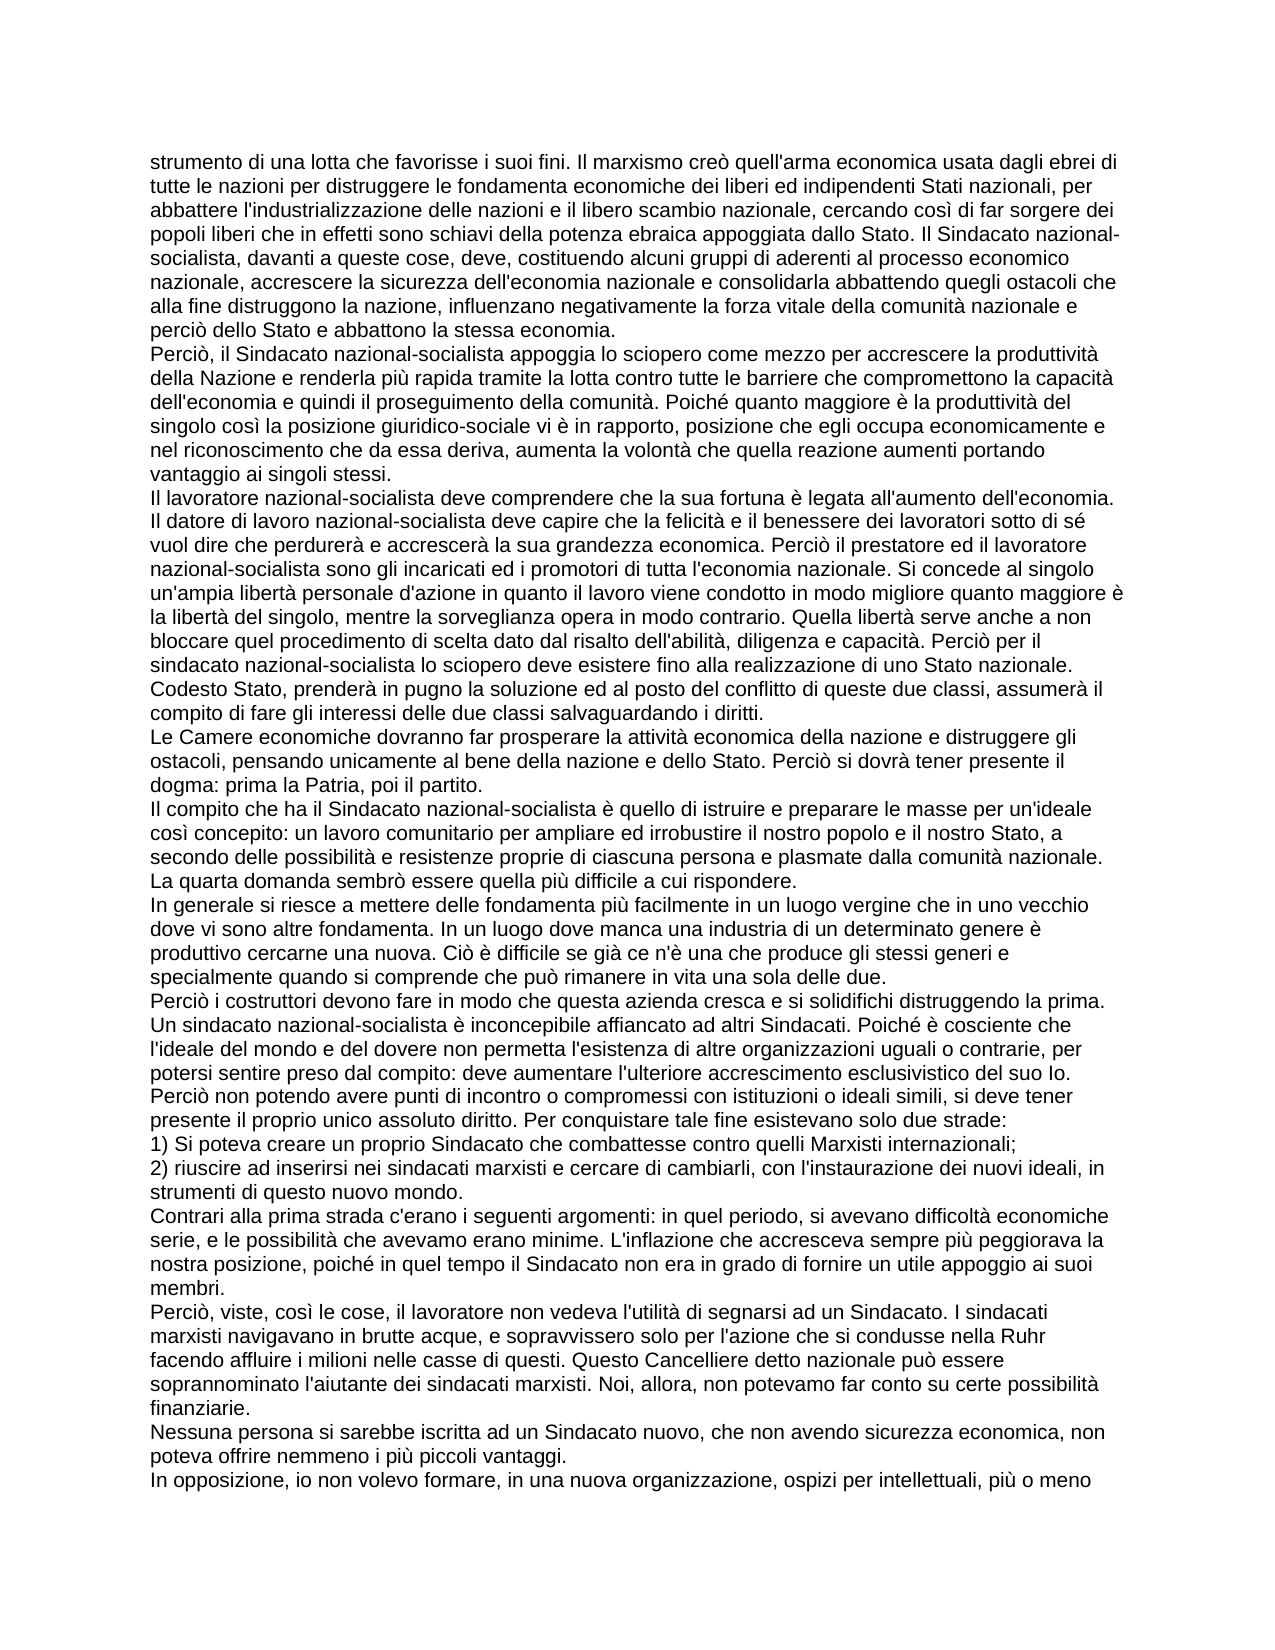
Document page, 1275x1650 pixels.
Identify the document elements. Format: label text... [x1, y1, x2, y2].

text strumento di una lotta che favorisse i suoi fini. Il marxismo creò quell'arma economica usata dagli ebrei di tutte le nazioni per distruggere le fondamenta economiche dei liberi ed indipendenti Stati nazionali, per abbattere l'industrializzazione delle nazioni e il libero scambio nazionale, cercando così di far sorgere dei popoli liberi che in effetti sono schiavi della potenza ebraica appoggiata dallo Stato. Il Sindacato nazional-socialista, davanti a queste cose, deve, costituendo alcuni gruppi di aderenti al processo economico nazionale, accrescere la sicurezza dell'economia nazionale e consolidarla abbattendo quegli ostacoli che alla fine distruggono la nazione, influenzano negativamente la forza vitale della comunità nazionale e perciò dello Stato e abbattono la stessa economia. [150, 150, 1125, 342]
text Il lavoratore nazional-socialista deve comprendere che la sua fortuna è legata all'aumento dell'economia. [150, 485, 1125, 509]
text La quarta domanda sembrò essere quella più difficile a cui rispondere. [150, 869, 1125, 893]
text Le Camere economiche dovranno far prosperare la attività economica della nazione e distruggere gli ostacoli, pensando unicamente al bene della nazione e dello Stato. Perciò si dovrà tener presente il dogma: prima la Patria, poi il partito. [150, 725, 1125, 797]
text Nessuna persona si sarebbe iscritta ad un Sindacato nuovo, che non avendo sicurezza economica, non poteva offrire nemmeno i più piccoli vantaggi. [150, 1420, 1125, 1468]
text Contrari alla prima strada c'erano i seguenti argomenti: in quel periodo, si avevano difficoltà economiche serie, e le possibilità che avevamo erano minime. L'inflazione che accresceva sempre più peggiorava la nostra posizione, poiché in quel tempo il Sindacato non era in grado di fornire un utile appoggio ai suoi membri. [150, 1204, 1125, 1300]
text In opposizione, io non volevo formare, in una nuova organizzazione, ospizi per intellettuali, più o meno [150, 1468, 1125, 1492]
text Perciò i costruttori devono fare in modo che questa azienda cresca e si solidifichi distruggendo la prima. Un sindacato nazional-socialista è inconcepibile affiancato ad altri Sindacati. Poiché è cosciente che l'ideale del mondo e del dovere non permetta l'esistenza di altre organizzazioni uguali o contrarie, per potersi sentire preso dal compito: deve aumentare l'ulteriore accrescimento esclusivistico del suo Io. Perciò non potendo avere punti di incontro o compromessi con istituzioni o ideali simili, si deve tener presente il proprio unico assoluto diritto. Per conquistare tale fine esistevano solo due strade: [150, 988, 1125, 1132]
text Il datore di lavoro nazional-socialista deve capire che la felicità e il benessere dei lavoratori sotto di sé vuol dire che perdurerà e accrescerà la sua grandezza economica. Perciò il prestatore ed il lavoratore nazional-socialista sono gli incaricati ed i promotori di tutta l'economia nazionale. Si concede al singolo un'ampia libertà personale d'azione in quanto il lavoro viene condotto in modo migliore quanto maggiore è la libertà del singolo, mentre la sorveglianza opera in modo contrario. Quella libertà serve anche a non bloccare quel procedimento di scelta dato dal risalto dell'abilità, diligenza e capacità. Perciò per il sindacato nazional-socialista lo sciopero deve esistere fino alla realizzazione di uno Stato nazionale. Codesto Stato, prenderà in pugno la soluzione ed al posto del conflitto di queste due classi, assumerà il compito di fare gli interessi delle due classi salvaguardando i diritti. [150, 509, 1125, 725]
text 2) riuscire ad inserirsi nei sindacati marxisti e cercare di cambiarli, con l'instaurazione dei nuovi ideali, in strumenti di questo nuovo mondo. [150, 1156, 1125, 1204]
text Il compito che ha il Sindacato nazional-socialista è quello di istruire e preparare le masse per un'ideale così concepito: un lavoro comunitario per ampliare ed irrobustire il nostro popolo e il nostro Stato, a secondo delle possibilità e resistenze proprie di ciascuna persona e plasmate dalla comunità nazionale. [150, 797, 1125, 869]
text Perciò, il Sindacato nazional-socialista appoggia lo sciopero come mezzo per accrescere la produttività della Nazione e renderla più rapida tramite la lotta contro tutte le barriere che compromettono la capacità dell'economia e quindi il proseguimento della comunità. Poiché quanto maggiore è la produttività del singolo così la posizione giuridico-sociale vi è in rapporto, posizione che egli occupa economicamente e nel riconoscimento che da essa deriva, aumenta la volontà che quella reazione aumenti portando vantaggio ai singoli stessi. [150, 342, 1125, 485]
text In generale si riesce a mettere delle fondamenta più facilmente in un luogo vergine che in uno vecchio dove vi sono altre fondamenta. In un luogo dove manca una industria di un determinato genere è produttivo cercarne una nuova. Ciò è difficile se già ce n'è una che produce gli stessi generi e specialmente quando si comprende che può rimanere in vita una sola delle due. [150, 893, 1125, 988]
text Perciò, viste, così le cose, il lavoratore non vedeva l'utilità di segnarsi ad un Sindacato. I sindacati marxisti navigavano in brutte acque, e sopravvissero solo per l'azione che si condusse nella Ruhr facendo affluire i milioni nelle casse di questi. Questo Cancelliere detto nazionale può essere soprannominato l'aiutante dei sindacati marxisti. Noi, allora, non potevamo far conto su certe possibilità finanziarie. [150, 1300, 1125, 1420]
text 1) Si poteva creare un proprio Sindacato che combattesse contro quelli Marxisti internazionali; [150, 1132, 1125, 1156]
